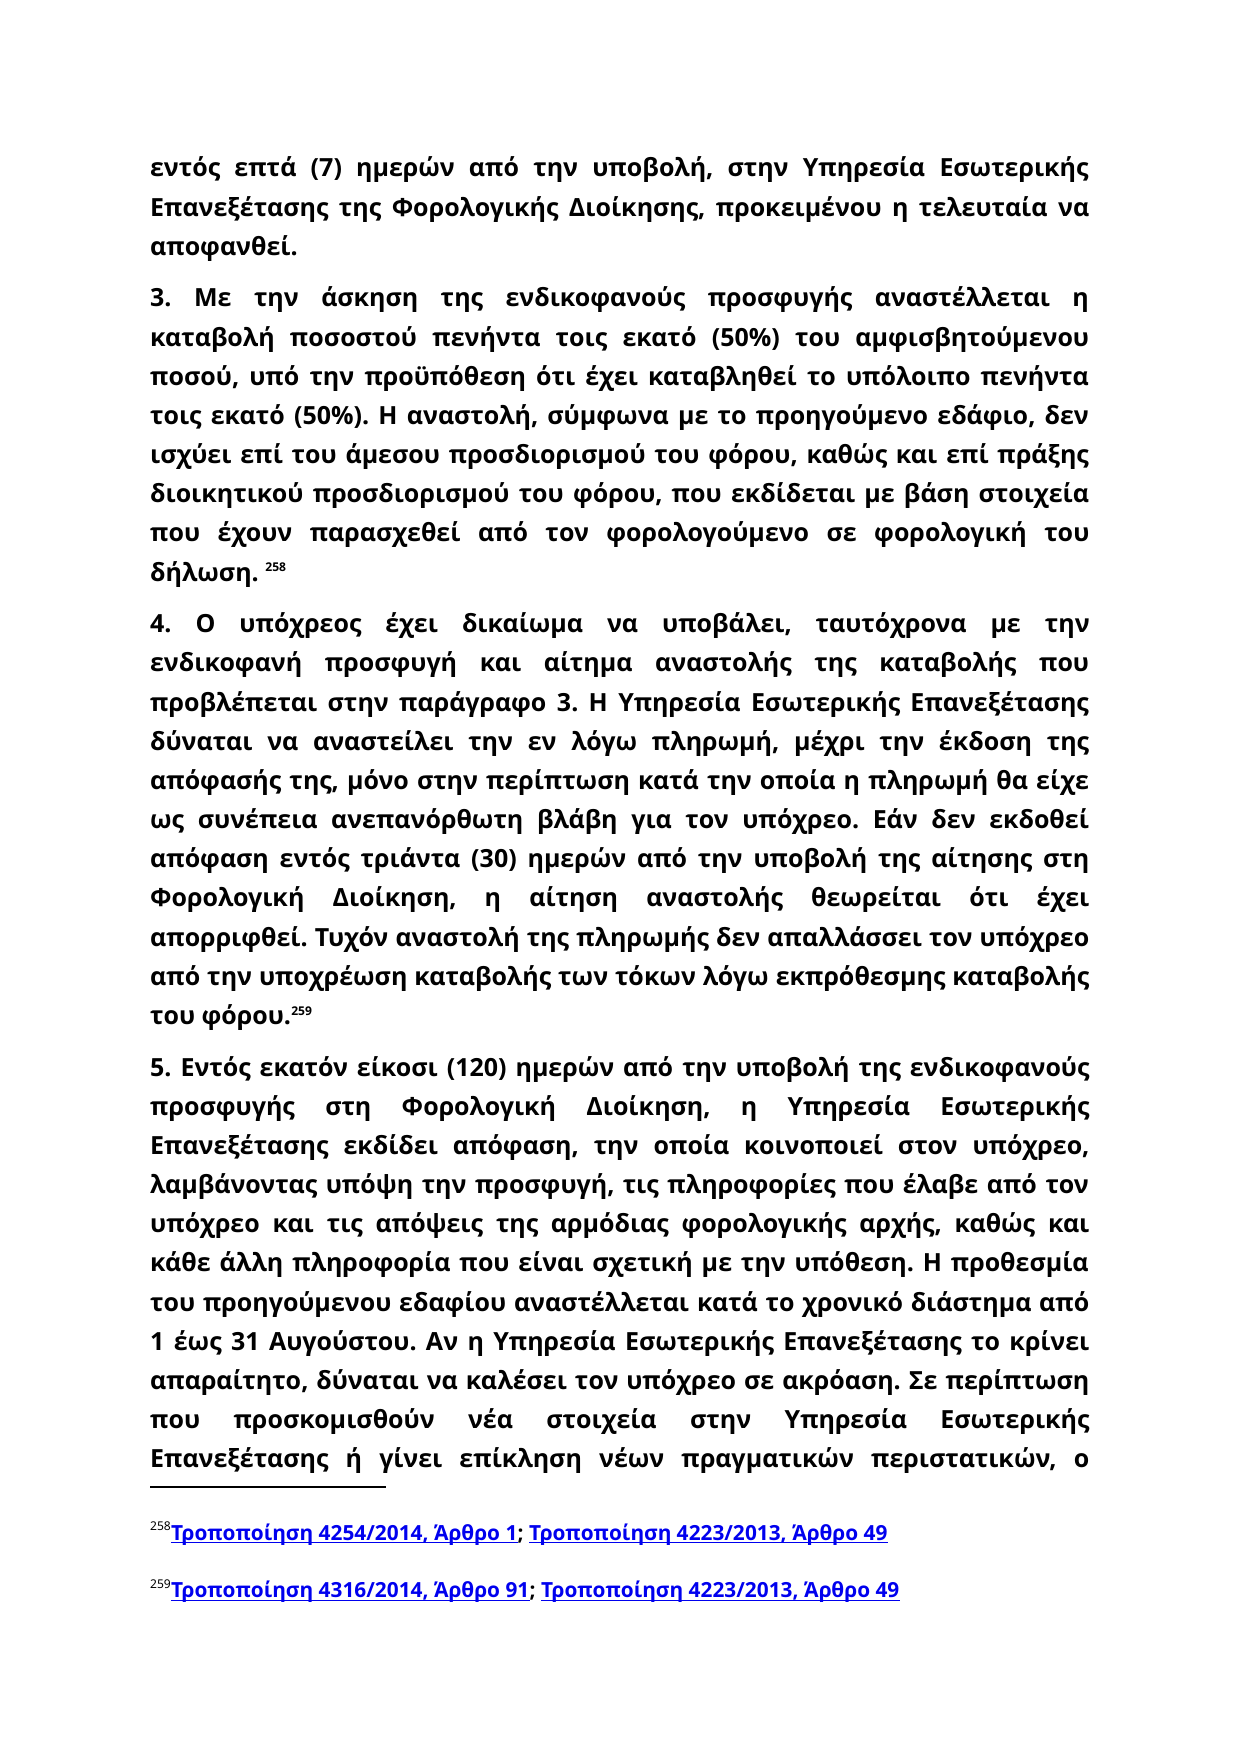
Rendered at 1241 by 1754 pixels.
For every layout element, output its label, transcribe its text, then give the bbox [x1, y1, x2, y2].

text 5. Εντός εκατόν είκοσι (120) ημερών από την υποβολή της ενδικοφανούς προσφυγής στη Φορολογική Διοίκηση, η Υπηρεσία Εσωτερικής Επανεξέτασης εκδίδει απόφαση, την οποία κοινοποιεί στον υπόχρεο, λαμβάνοντας υπόψη την προσφυγή, τις πληροφορίες που έλαβε από τον υπόχρεο και τις απόψεις της αρμόδιας φορολογικής αρχής, καθώς και κάθε άλλη πληροφορία που είναι σχετική με την υπόθεση. Η προθεσμία του προηγούμενου εδαφίου αναστέλλεται κατά το χρονικό διάστημα από 1 έως 31 Αυγούστου. Αν η Υπηρεσία Εσωτερικής Επανεξέτασης το κρίνει απαραίτητο, δύναται να καλέσει τον υπόχρεο σε ακρόαση. Σε περίπτωση που προσκομισθούν νέα στοιχεία στην Υπηρεσία Εσωτερικής Επανεξέτασης ή γίνει επίκληση νέων πραγματικών περιστατικών, ο [150, 1049, 1090, 1475]
text Τροποποίηση 4316/2014, Άρθρο 91; Τροποποίηση 4223/2013, Άρθρο 49 [150, 1576, 1090, 1604]
text 4. Ο υπόχρεος έχει δικαίωμα να υποβάλει, ταυτόχρονα με την ενδικοφανή προσφυγή και αίτημα αναστολής της καταβολής που προβλέπεται στην παράγραφο 3. Η Υπηρεσία Εσωτερικής Επανεξέτασης δύναται να αναστείλει την εν λόγω πληρωμή, μέχρι την έκδοση της απόφασής της, μόνο στην περίπτωση κατά την οποία η πληρωμή θα είχε ως συνέπεια ανεπανόρθωτη βλάβη για τον υπόχρεο. Εάν δεν εκδοθεί απόφαση εντός τριάντα (30) ημερών από την υποβολή της αίτησης στη Φορολογική Διοίκηση, η αίτηση αναστολής θεωρείται ότι έχει απορριφθεί. Τυχόν αναστολή της πληρωμής δεν απαλλάσσει τον υπόχρεο από την υποχρέωση καταβολής των τόκων λόγω εκπρόθεσμης καταβολής του φόρου. [150, 606, 1090, 1032]
text 3. Με την άσκηση της ενδικοφανούς προσφυγής αναστέλλεται η καταβολή ποσοστού πενήντα τοις εκατό (50%) του αμφισβητούμενου ποσού, υπό την προϋπόθεση ότι έχει καταβληθεί το υπόλοιπο πενήντα τοις εκατό (50%). Η αναστολή, σύμφωνα με το προηγούμενο εδάφιο, δεν ισχύει επί του άμεσου προσδιορισμού του φόρου, καθώς και επί πράξης διοικητικού προσδιορισμού του φόρου, που εκδίδεται με βάση στοιχεία που έχουν παρασχεθεί από τον φορολογούμενο σε φορολογική του δήλωση. [150, 280, 1090, 588]
text εντός επτά (7) ημερών από την υποβολή, στην Υπηρεσία Εσωτερικής Επανεξέτασης της Φορολογικής Διοίκησης, προκειμένου η τελευταία να αποφανθεί. [150, 150, 1090, 262]
text Τροποποίηση 4254/2014, Άρθρο 1; Τροποποίηση 4223/2013, Άρθρο 49 [150, 1518, 1090, 1546]
